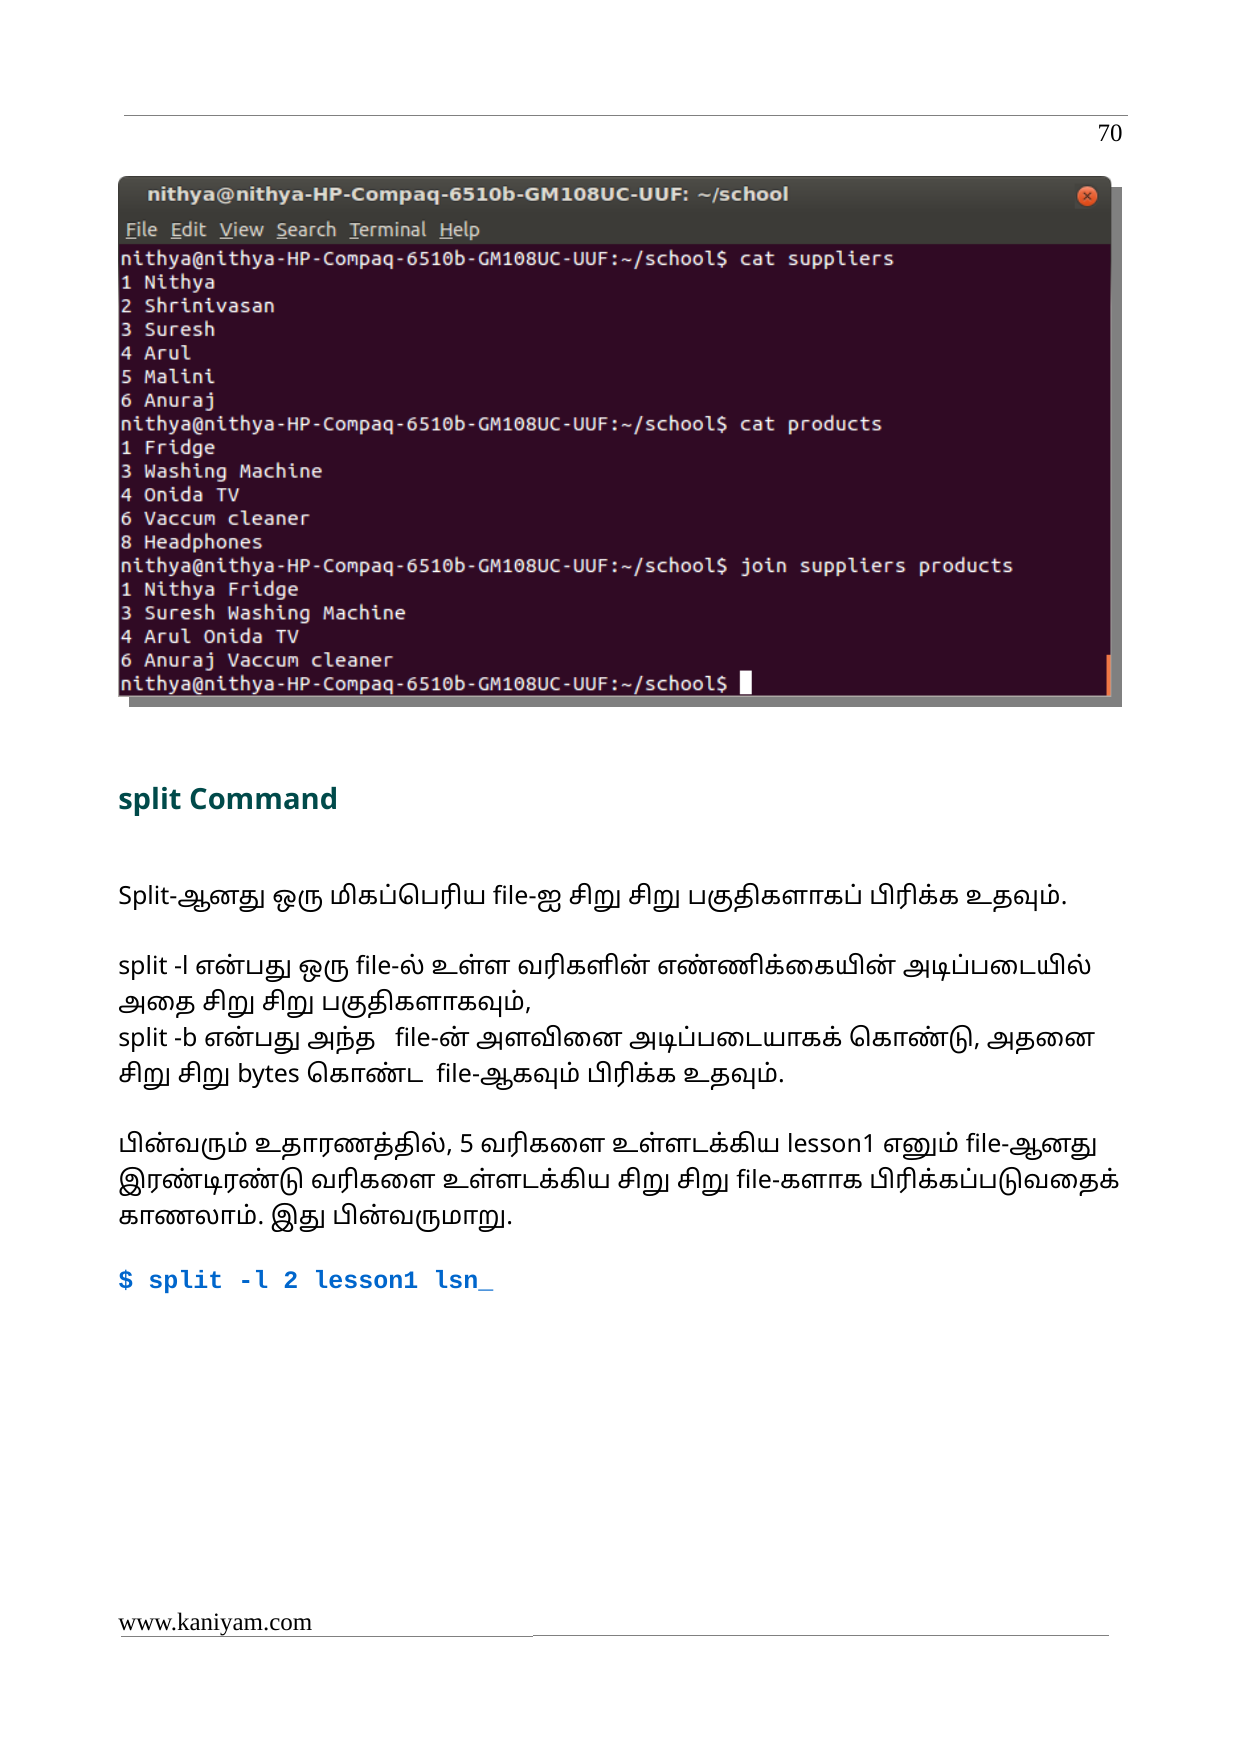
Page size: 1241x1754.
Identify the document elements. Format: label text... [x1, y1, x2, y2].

text பின்வரும் உதாரணத்தில், 5 வரிகளை உள்ளடக்கிய lesson1 எனும் file-ஆனது இரண்டிரண்டு வரிகளை உள்ளடக்கிய சிறு சிறு file-களாக பிரிக்கப்படுவதைக் காணலாம். இது பின்வருமாறு. [118, 1126, 1122, 1234]
text Split-ஆனது ஒரு மிகப்பெரிய file-ஐ சிறு சிறு பகுதிகளாகப் பிரிக்க உதவும். [118, 877, 1122, 913]
picture [118, 176, 1112, 697]
text $ split -l 2 lesson1 lsn_ [118, 1268, 1122, 1296]
text split -b என்பது அந்த file-ன் அளவினை அடிப்படையாகக் கொண்டு, அதனை சிறு சிறு bytes கொண்ட file-ஆகவும் பிரிக்க உதவும். [118, 1019, 1122, 1092]
text split -l என்பது ஒரு file-ல் உள்ள வரிகளின் எண்ணிக்கையின் அடிப்படையில் அதை சிறு சிறு பகுதிகளாகவும், [118, 947, 1122, 1019]
subtitle split Command [118, 778, 1122, 818]
